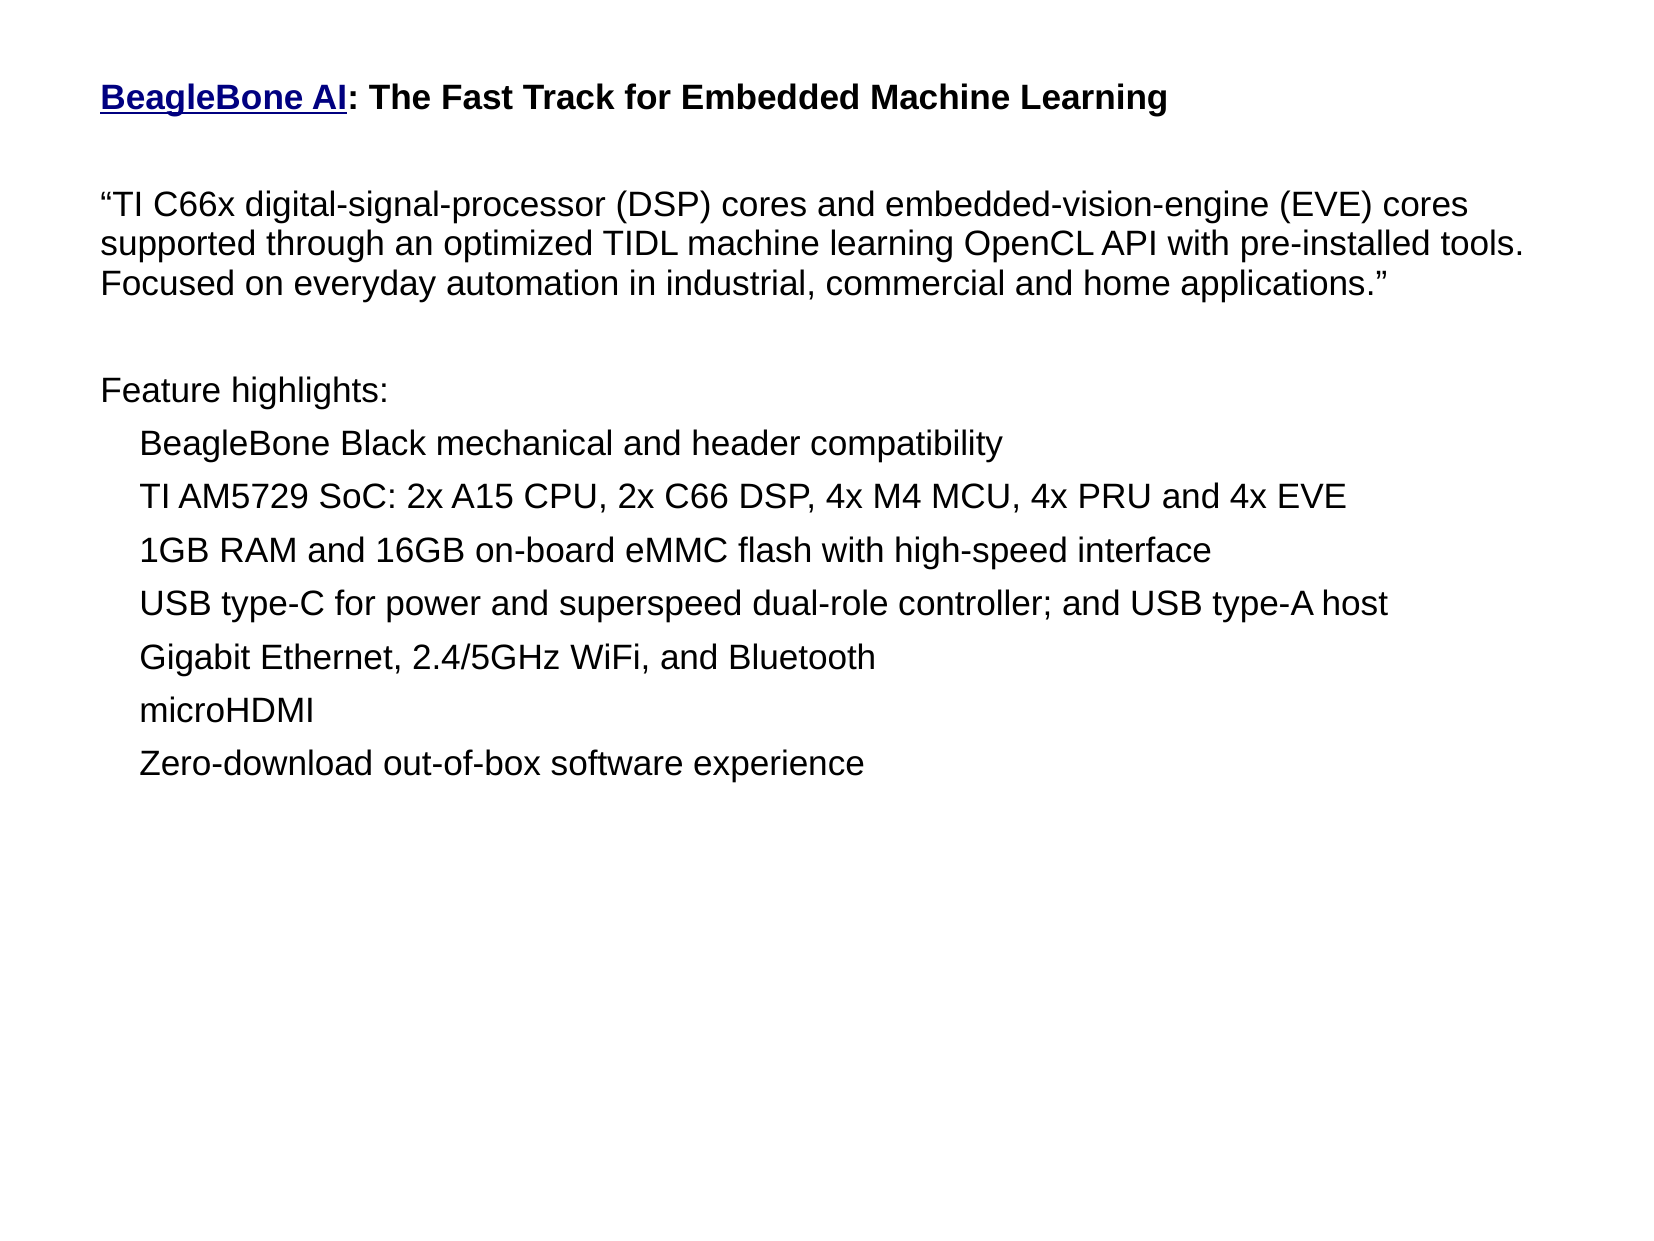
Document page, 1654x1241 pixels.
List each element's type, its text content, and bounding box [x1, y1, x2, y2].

list BeagleBone AI: The Fast Track for Embedded Machine Learning “TI C66x digital-signal-processor (DSP) cores and embedded-vision-engine (EVE) cores supported through an optimized TIDL machine learning OpenCL API with pre-installed tools. Focused on everyday automation in industrial, commercial and home applications.” Feature highlights: BeagleBone Black mechanical and header compatibility TI AM5729 SoC: 2x A15 CPU, 2x C66 DSP, 4x M4 MCU, 4x PRU and 4x EVE 1GB RAM and 16GB on-board eMMC flash with high-speed interface USB type-C for power and superspeed dual-role controller; and USB type-A host Gigabit Ethernet, 2.4/5GHz WiFi, and Bluetooth microHDMI Zero-download out-of-box software experience [100, 77, 1589, 797]
